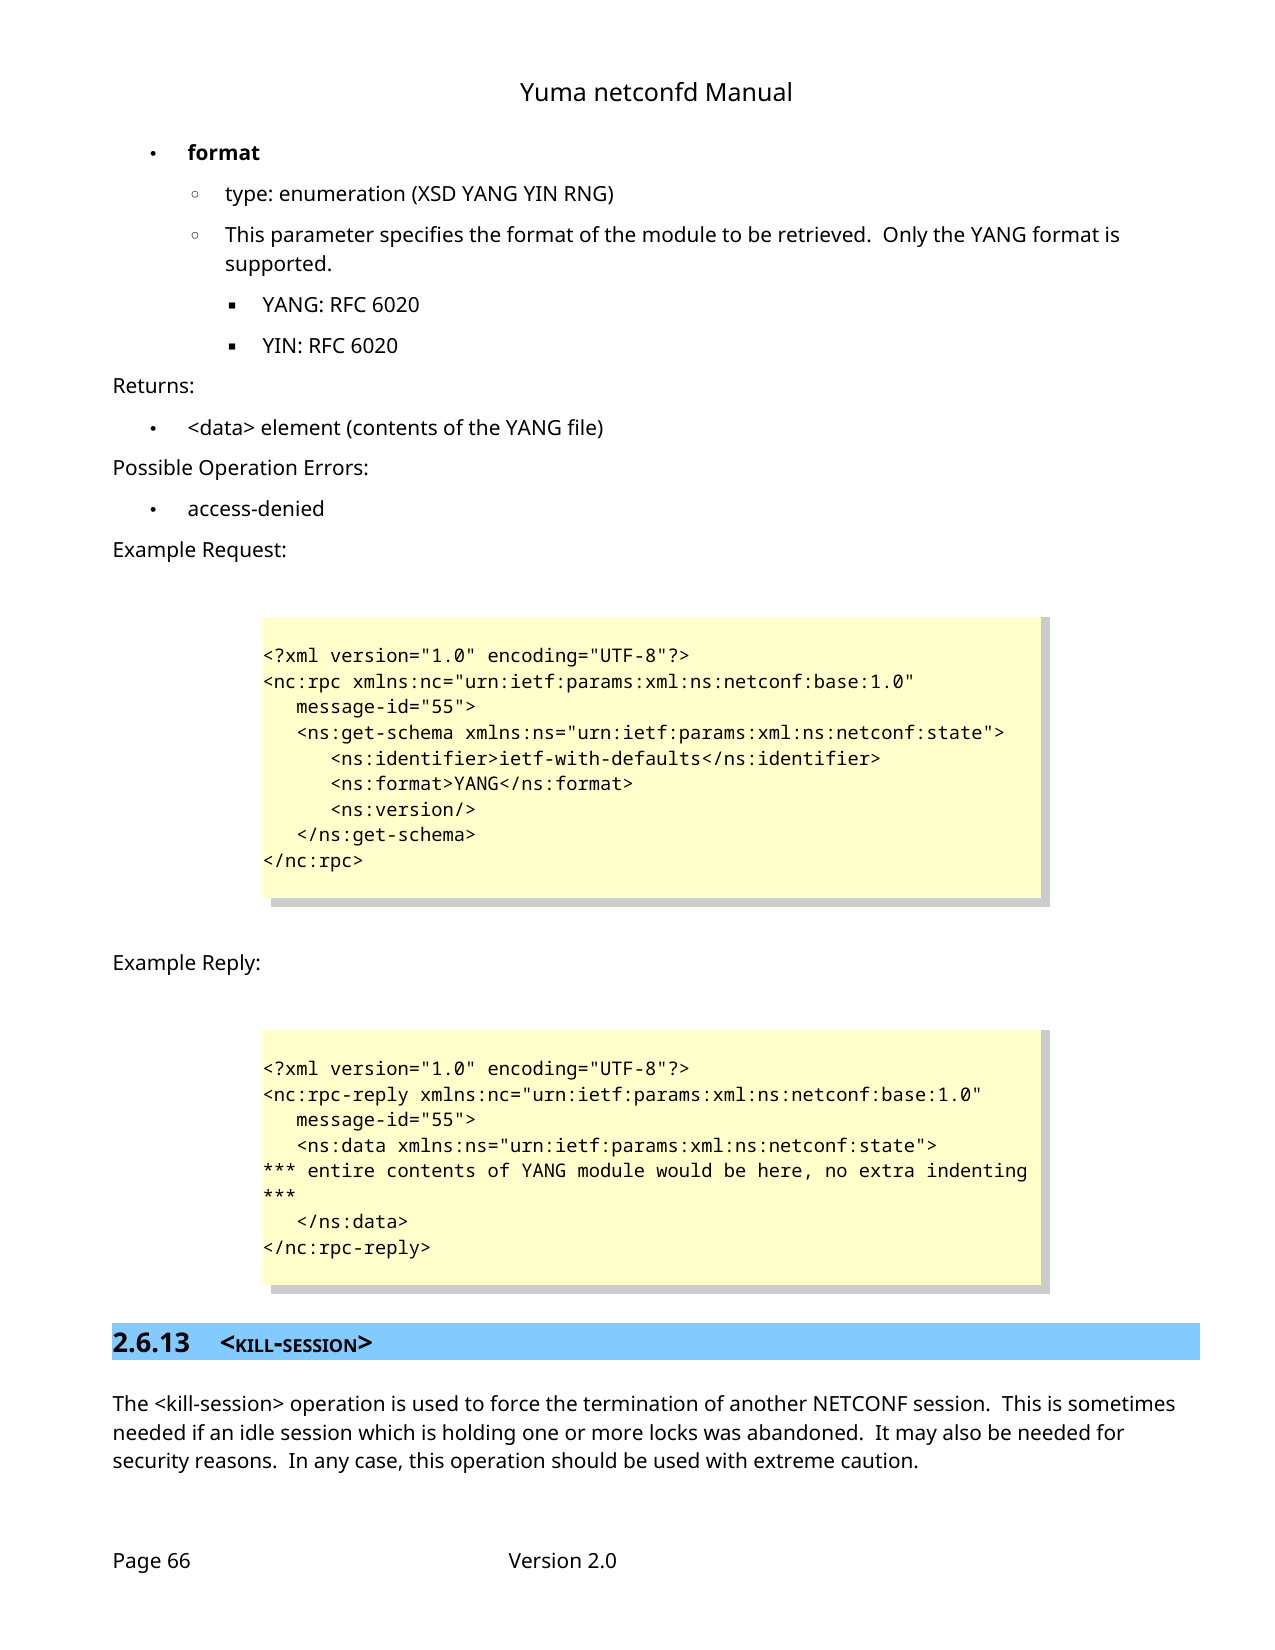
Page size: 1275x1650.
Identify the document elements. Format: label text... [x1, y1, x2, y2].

text *** entire contents of YANG module would be here, no extra indenting *** [262, 1157, 1041, 1208]
text <ns:data xmlns:ns="urn:ietf:params:xml:ns:netconf:state"> [262, 1132, 1041, 1157]
list This parameter specifies the format of the module to be retrieved. Only the YANG format is supported. [187, 220, 1200, 277]
text Example Reply: [112, 948, 1200, 976]
text </ns:data> [262, 1208, 1041, 1234]
text <?xml version="1.0" encoding="UTF-8"?> [262, 1055, 1041, 1081]
text Example Request: [112, 535, 1200, 564]
text <nc:rpc xmlns:nc="urn:ietf:params:xml:ns:netconf:base:1.0" [262, 668, 1041, 694]
text <ns:format>YANG</ns:format> [262, 770, 1041, 796]
subtitle <kill-session> [112, 1323, 1200, 1360]
text <?xml version="1.0" encoding="UTF-8"?> [262, 643, 1041, 668]
text </nc:rpc> [262, 847, 1041, 872]
text message-id="55"> [262, 694, 1041, 719]
list type: enumeration (XSD YANG YIN RNG) [187, 179, 1200, 208]
list access-denied [150, 494, 1200, 523]
text <nc:rpc-reply xmlns:nc="urn:ietf:params:xml:ns:netconf:base:1.0" [262, 1081, 1041, 1106]
list YIN: RFC 6020 [225, 331, 1200, 359]
text Possible Operation Errors: [112, 453, 1200, 482]
text Returns: [112, 372, 1200, 400]
list <data> element (contents of the YANG file) [150, 413, 1200, 441]
text message-id="55"> [262, 1106, 1041, 1132]
text </nc:rpc-reply> [262, 1234, 1041, 1259]
list format [150, 138, 1200, 167]
text The <kill-session> operation is used to force the termination of another NETCONF session. This is sometimes needed if an idle session which is holding one or more locks was abandoned. It may also be needed for security reasons. In any case, this operation should be used with extreme caution. [112, 1389, 1200, 1474]
list YANG: RFC 6020 [225, 290, 1200, 318]
text </ns:get-schema> [262, 821, 1041, 847]
text <ns:version/> [262, 796, 1041, 821]
text <ns:get-schema xmlns:ns="urn:ietf:params:xml:ns:netconf:state"> [262, 719, 1041, 745]
text <ns:identifier>ietf-with-defaults</ns:identifier> [262, 745, 1041, 770]
